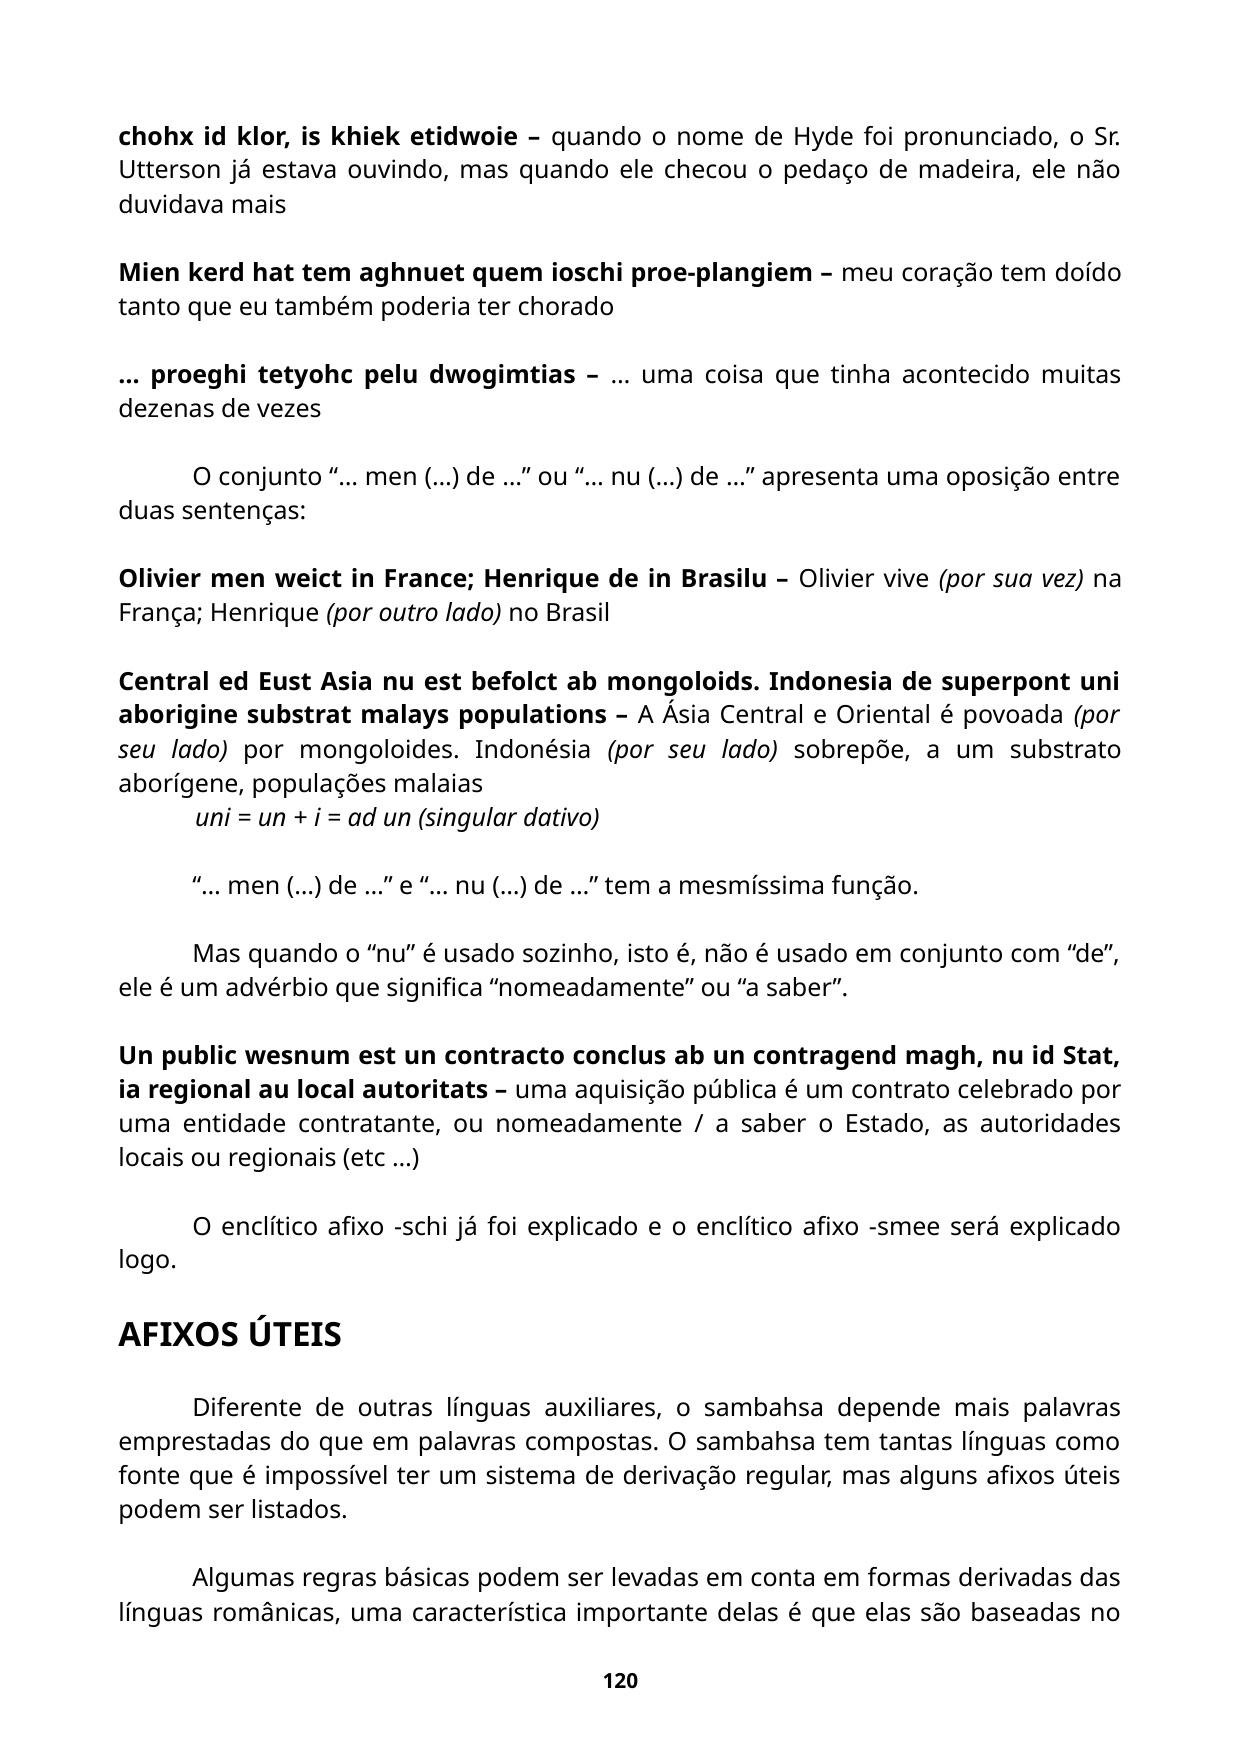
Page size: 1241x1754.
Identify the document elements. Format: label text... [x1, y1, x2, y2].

text O conjunto “… men (…) de …” ou “… nu (…) de …” apresenta uma oposição entre duas sentenças: [118, 459, 1122, 527]
text chohx id klor, is khiek etidwoie – quando o nome de Hyde foi pronunciado, o Sr. Utterson já estava ouvindo, mas quando ele checou o pedaço de madeira, ele não duvidava mais [118, 118, 1122, 220]
text Central ed Eust Asia nu est befolct ab mongoloids. Indonesia de superpont uni aborigine substrat malays populations – A Ásia Central e Oriental é povoada (por seu lado) por mongoloides. Indonésia (por seu lado) sobrepõe, a um substrato aborígene, populações malaias [118, 663, 1122, 799]
text … proeghi tetyohc pelu dwogimtias – … uma coisa que tinha acontecido muitas dezenas de vezes [118, 357, 1122, 425]
text Mien kerd hat tem aghnuet quem ioschi proe-plangiem – meu coração tem doído tanto que eu também poderia ter chorado [118, 254, 1122, 322]
text Mas quando o “nu” é usado sozinho, isto é, não é usado em conjunto com “de”, ele é um advérbio que significa “nomeadamente” ou “a saber”. [118, 936, 1122, 1004]
text Olivier men weict in France; Henrique de in Brasilu – Olivier vive (por sua vez) na França; Henrique (por outro lado) no Brasil [118, 561, 1122, 629]
text Un public wesnum est un contracto conclus ab un contragend magh, nu id Stat, ia regional au local autoritats – uma aquisição pública é um contrato celebrado por uma entidade contratante, ou nomeadamente / a saber o Estado, as autoridades locais ou regionais (etc …) [118, 1038, 1122, 1174]
text O enclítico afixo -schi já foi explicado e o enclítico afixo -smee será explicado logo. [118, 1208, 1122, 1276]
text “… men (…) de …” e “… nu (…) de …” tem a mesmíssima função. [118, 867, 1122, 902]
subtitle AFIXOS ÚTEIS [118, 1310, 1122, 1356]
text Algumas regras básicas podem ser levadas em conta em formas derivadas das línguas românicas, uma característica importante delas é que elas são baseadas no [118, 1560, 1122, 1628]
text Diferente de outras línguas auxiliares, o sambahsa depende mais palavras emprestadas do que em palavras compostas. O sambahsa tem tantas línguas como fonte que é impossível ter um sistema de derivação regular, mas alguns afixos úteis podem ser listados. [118, 1390, 1122, 1526]
text uni = un + i = ad un (singular dativo) [195, 799, 1122, 833]
